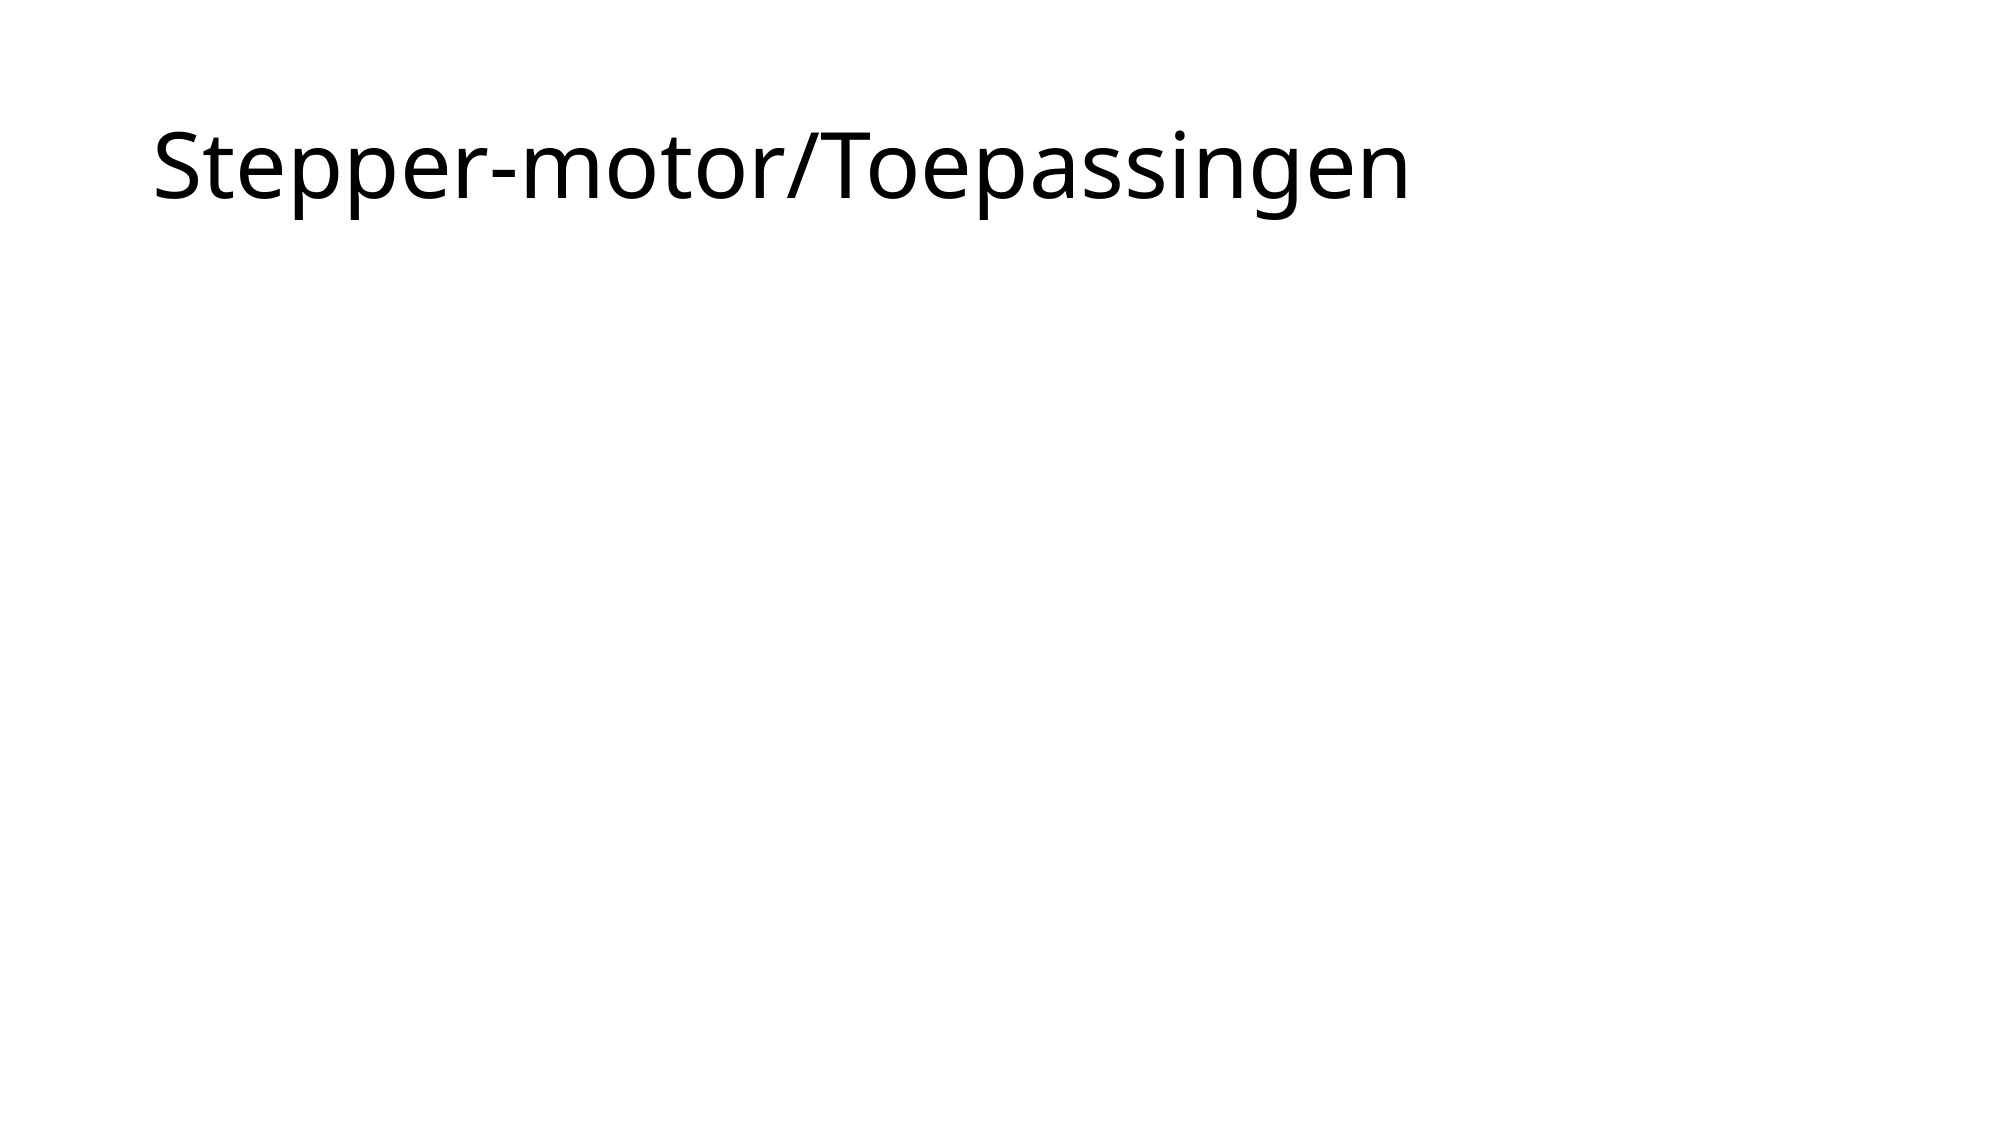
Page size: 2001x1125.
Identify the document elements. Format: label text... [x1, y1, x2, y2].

title Stepper-motor/Toepassingen [137, 59, 1863, 278]
